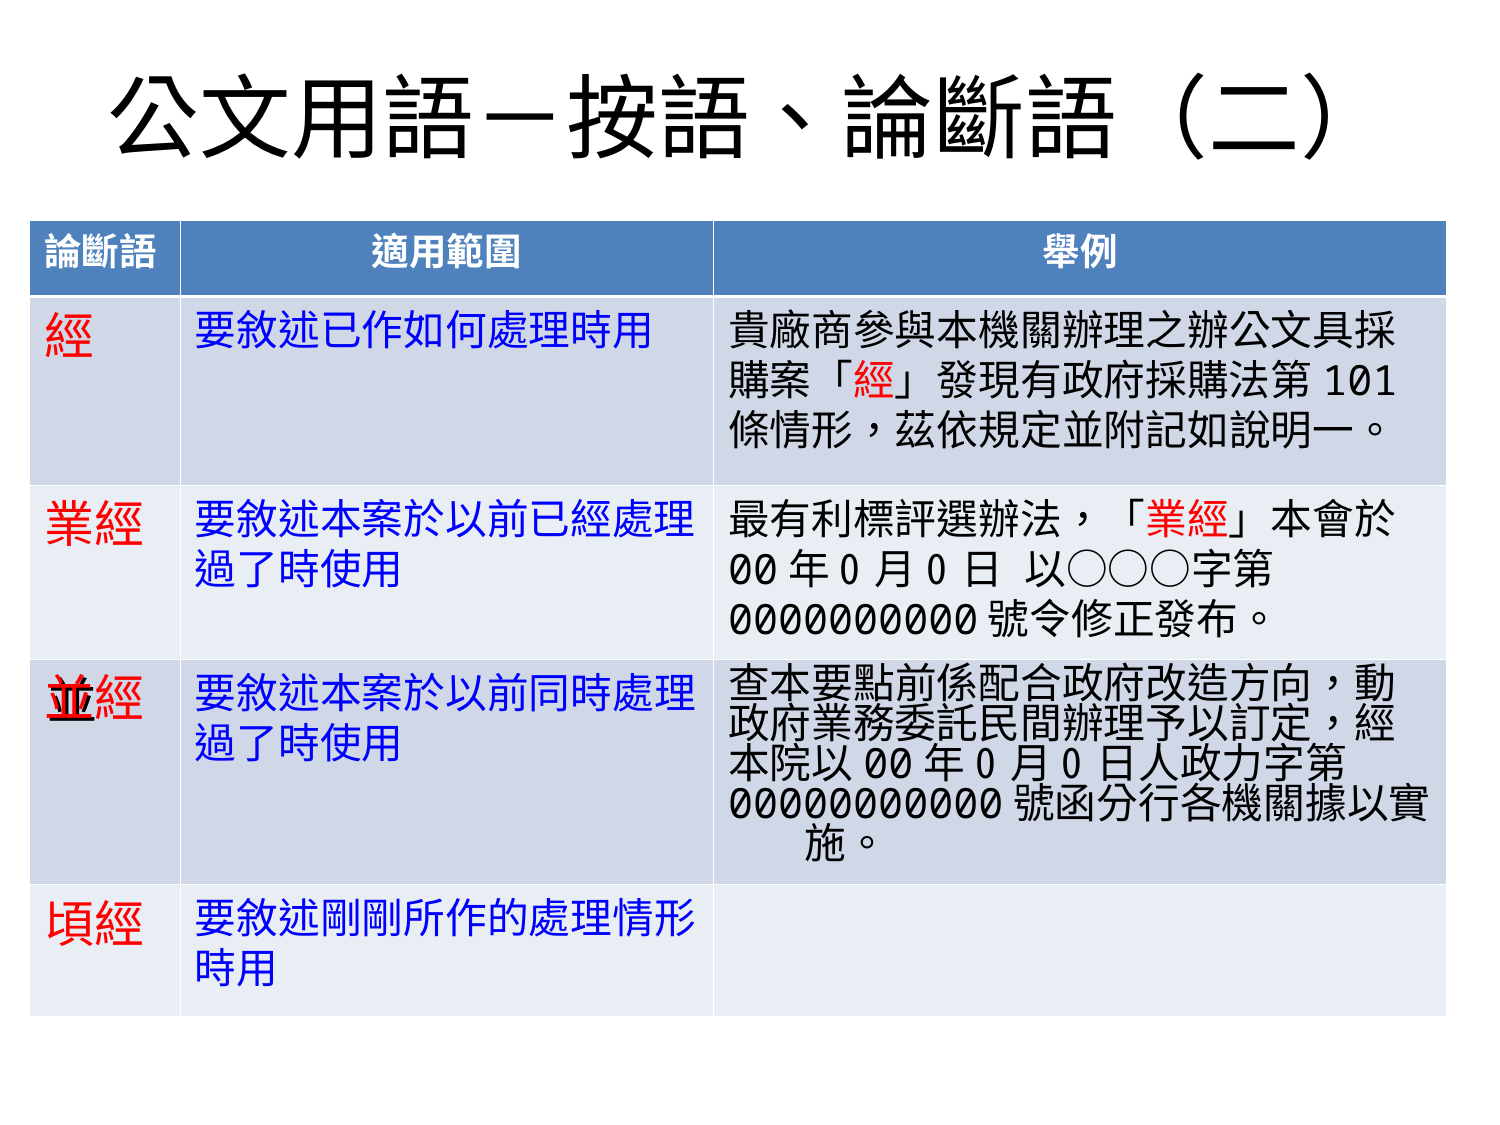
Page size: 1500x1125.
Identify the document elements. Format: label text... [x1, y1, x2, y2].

table_cell 要敘述剛剛所作的處理情形時用 [181, 885, 713, 1016]
table_cell 要敘述本案於以前已經處理過了時使用 [181, 486, 713, 659]
table_cell 要敘述已作如何處理時用 [181, 298, 713, 485]
table_header 舉例 [714, 221, 1446, 295]
table_cell 要敘述本案於以前同時處理過了時使用 [181, 660, 713, 884]
table_header 論斷語 [30, 221, 180, 295]
table_cell [714, 885, 1446, 1016]
table_cell 頃經 [30, 885, 180, 1016]
table_cell 並經 [30, 660, 180, 884]
table_cell 查本要點前係配合政府改造方向，動 政府業務委託民間辦理予以訂定，經 本院以00年0月0日人政力字第 00000000000號函分行各機關據以實施。 [714, 660, 1446, 884]
table_cell 經 [30, 298, 180, 485]
table_cell 貴廠商參與本機關辦理之辦公文具採購案「經」發現有政府採購法第101條情形，茲依規定並附記如說明一。 [714, 298, 1446, 485]
title 公文用語－按語、論斷語（二） [75, 45, 1426, 185]
table_cell 最有利標評選辦法，「業經」本會於00年0月0日 以○○○字第0000000000號令修正發布。 [714, 486, 1446, 659]
table_header 適用範圍 [181, 221, 713, 295]
table_cell 業經 [30, 486, 180, 659]
